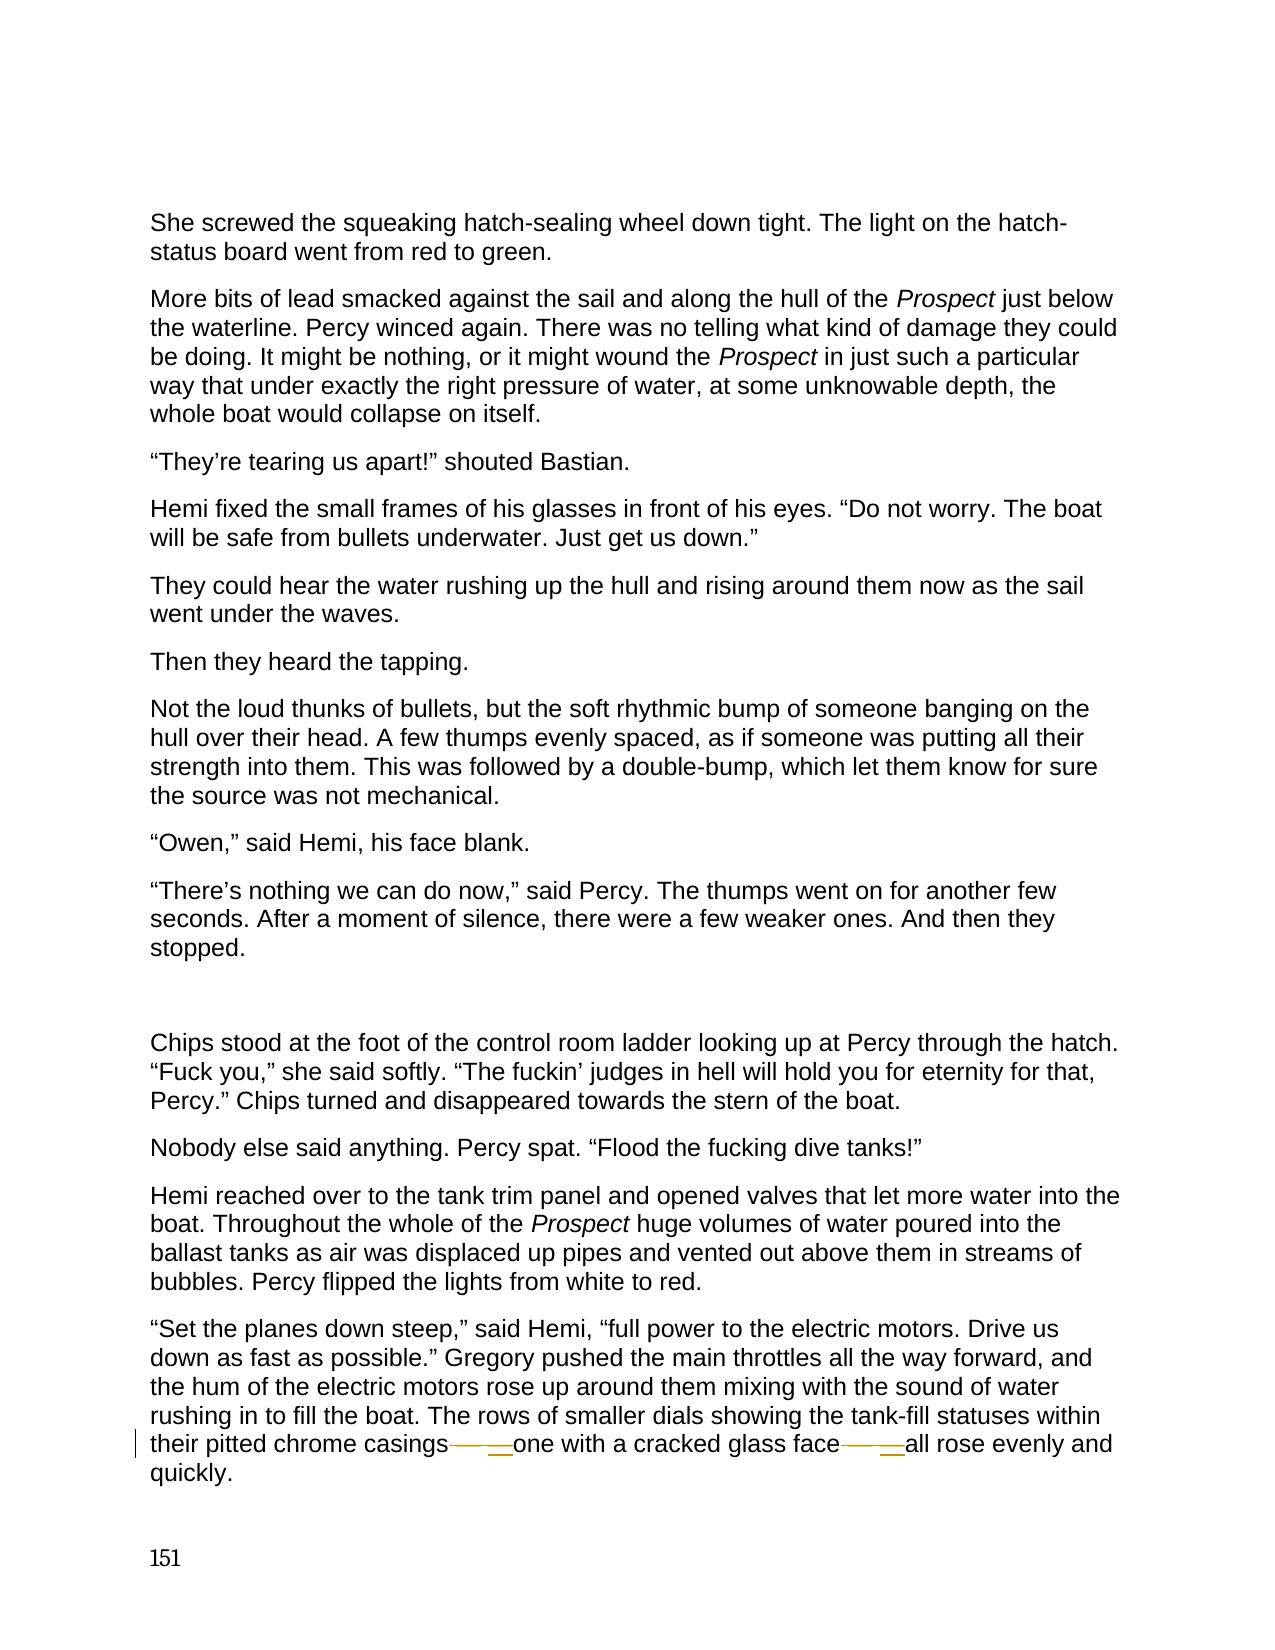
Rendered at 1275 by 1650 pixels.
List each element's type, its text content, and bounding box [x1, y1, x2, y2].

text “They’re tearing us apart!” shouted Bastian. [150, 447, 1125, 476]
text She screwed the squeaking hatch-sealing wheel down tight. The light on the hatch-status board went from red to green. [150, 208, 1125, 266]
text Nobody else said anything. Percy spat. “Flood the fucking dive tanks!” [150, 1133, 1125, 1162]
text Then they heard the tapping. [150, 647, 1125, 676]
text “Set the planes down steep,” said Hemi, “full power to the electric motors. Drive us down as fast as possible.” Gregory pushed the main throttles all the way forward, and the hum of the electric motors rose up around them mixing with the sound of water rushing in to fill the boat. The rows of smaller dials showing the tank-fill statuses within their pitted chrome casings—one with a cracked glass face—all rose evenly and quickly. [150, 1314, 1125, 1487]
text Hemi fixed the small frames of his glasses in front of his eyes. “Do not worry. The boat will be safe from bullets underwater. Just get us down.” [150, 494, 1125, 552]
text They could hear the water rushing up the hull and rising around them now as the sail went under the waves. [150, 571, 1125, 628]
text Chips stood at the foot of the control room ladder looking up at Percy through the hatch. “Fuck you,” she said softly. “The fuckin’ judges in hell will hold you for eternity for that, Percy.” Chips turned and disappeared towards the stern of the boat. [150, 1028, 1125, 1114]
text Hemi reached over to the tank trim panel and opened valves that let more water into the boat. Throughout the whole of the Prospect huge volumes of water poured into the ballast tanks as air was displaced up pipes and vented out above them in streams of bubbles. Percy flipped the lights from white to red. [150, 1181, 1125, 1296]
text Not the loud thunks of bullets, but the soft rhythmic bump of someone banging on the hull over their head. A few thumps evenly spaced, as if someone was putting all their strength into them. This was followed by a double-bump, which let them know for sure the source was not mechanical. [150, 694, 1125, 809]
text “Owen,” said Hemi, his face blank. [150, 828, 1125, 857]
text More bits of lead smacked against the sail and along the hull of the Prospect just below the waterline. Percy winced again. There was no telling what kind of damage they could be doing. It might be nothing, or it might wound the Prospect in just such a particular way that under exactly the right pressure of water, at some unknowable depth, the whole boat would collapse on itself. [150, 284, 1125, 428]
text “There’s nothing we can do now,” said Percy. The thumps went on for another few seconds. After a moment of silence, there were a few weaker ones. And then they stopped. [150, 876, 1125, 962]
